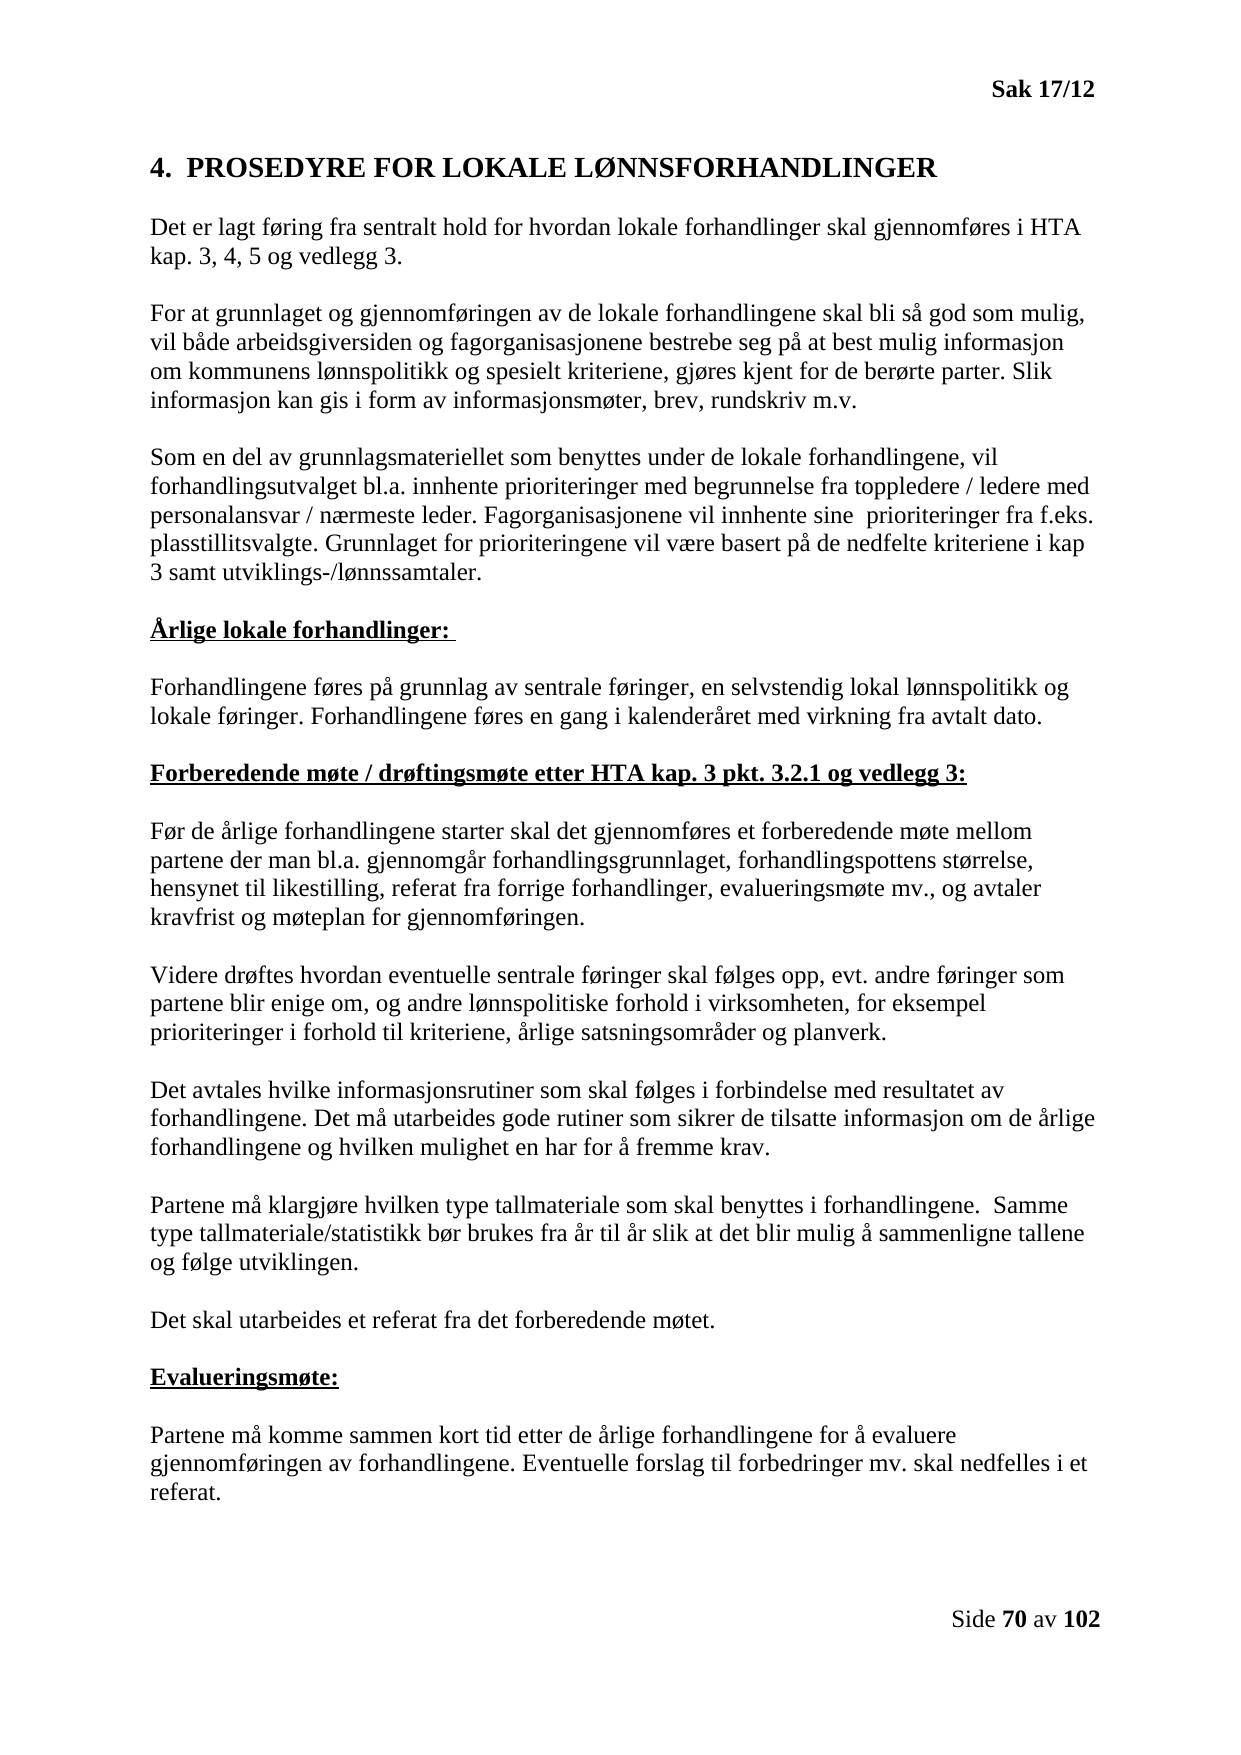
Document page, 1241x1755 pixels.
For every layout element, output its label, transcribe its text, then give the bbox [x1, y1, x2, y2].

text Det skal utarbeides et referat fra det forberedende møtet. [150, 1305, 1100, 1333]
text Årlige lokale forhandlinger: [150, 615, 1100, 643]
text Forhandlingene føres på grunnlag av sentrale føringer, en selvstendig lokal lønnspolitikk og lokale føringer. Forhandlingene føres en gang i kalenderåret med virkning fra avtalt dato. [150, 672, 1100, 730]
text Evalueringsmøte: [150, 1362, 1100, 1391]
text Videre drøftes hvordan eventuelle sentrale føringer skal følges opp, evt. andre føringer som partene blir enige om, og andre lønnspolitiske forhold i virksomheten, for eksempel prioriteringer i forhold til kriteriene, årlige satsningsområder og planverk. [150, 960, 1100, 1046]
text For at grunnlaget og gjennomføringen av de lokale forhandlingene skal bli så god som mulig, vil både arbeidsgiversiden og fagorganisasjonene bestrebe seg på at best mulig informasjon om kommunens lønnspolitikk og spesielt kriteriene, gjøres kjent for de berørte parter. Slik informasjon kan gis i form av informasjonsmøter, brev, rundskriv m.v. [150, 298, 1100, 413]
text Partene må komme sammen kort tid etter de årlige forhandlingene for å evaluere gjennomføringen av forhandlingene. Eventuelle forslag til forbedringer mv. skal nedfelles i et referat. [150, 1420, 1100, 1506]
text Partene må klargjøre hvilken type tallmateriale som skal benyttes i forhandlingene. Samme type tallmateriale/statistikk bør brukes fra år til år slik at det blir mulig å sammenligne tallene og følge utviklingen. [150, 1190, 1100, 1276]
text Det er lagt føring fra sentralt hold for hvordan lokale forhandlinger skal gjennomføres i HTA kap. 3, 4, 5 og vedlegg 3. [150, 212, 1100, 270]
text Forberedende møte / drøftingsmøte etter HTA kap. 3 pkt. 3.2.1 og vedlegg 3: [150, 758, 1100, 787]
text Før de årlige forhandlingene starter skal det gjennomføres et forberedende møte mellom partene der man bl.a. gjennomgår forhandlingsgrunnlaget, forhandlingspottens størrelse, hensynet til likestilling, referat fra forrige forhandlinger, evalueringsmøte mv., og avtaler kravfrist og møteplan for gjennomføringen. [150, 816, 1100, 931]
subtitle 4. PROSEDYRE FOR LOKALE LØNNSFORHANDLINGER [150, 150, 1100, 183]
text Som en del av grunnlagsmateriellet som benyttes under de lokale forhandlingene, vil forhandlingsutvalget bl.a. innhente prioriteringer med begrunnelse fra toppledere / ledere med personalansvar / nærmeste leder. Fagorganisasjonene vil innhente sine prioriteringer fra f.eks. plasstillitsvalgte. Grunnlaget for prioriteringene vil være basert på de nedfelte kriteriene i kap 3 samt utviklings-/lønnssamtaler. [150, 442, 1100, 586]
text Det avtales hvilke informasjonsrutiner som skal følges i forbindelse med resultatet av forhandlingene. Det må utarbeides gode rutiner som sikrer de tilsatte informasjon om de årlige forhandlingene og hvilken mulighet en har for å fremme krav. [150, 1075, 1100, 1161]
